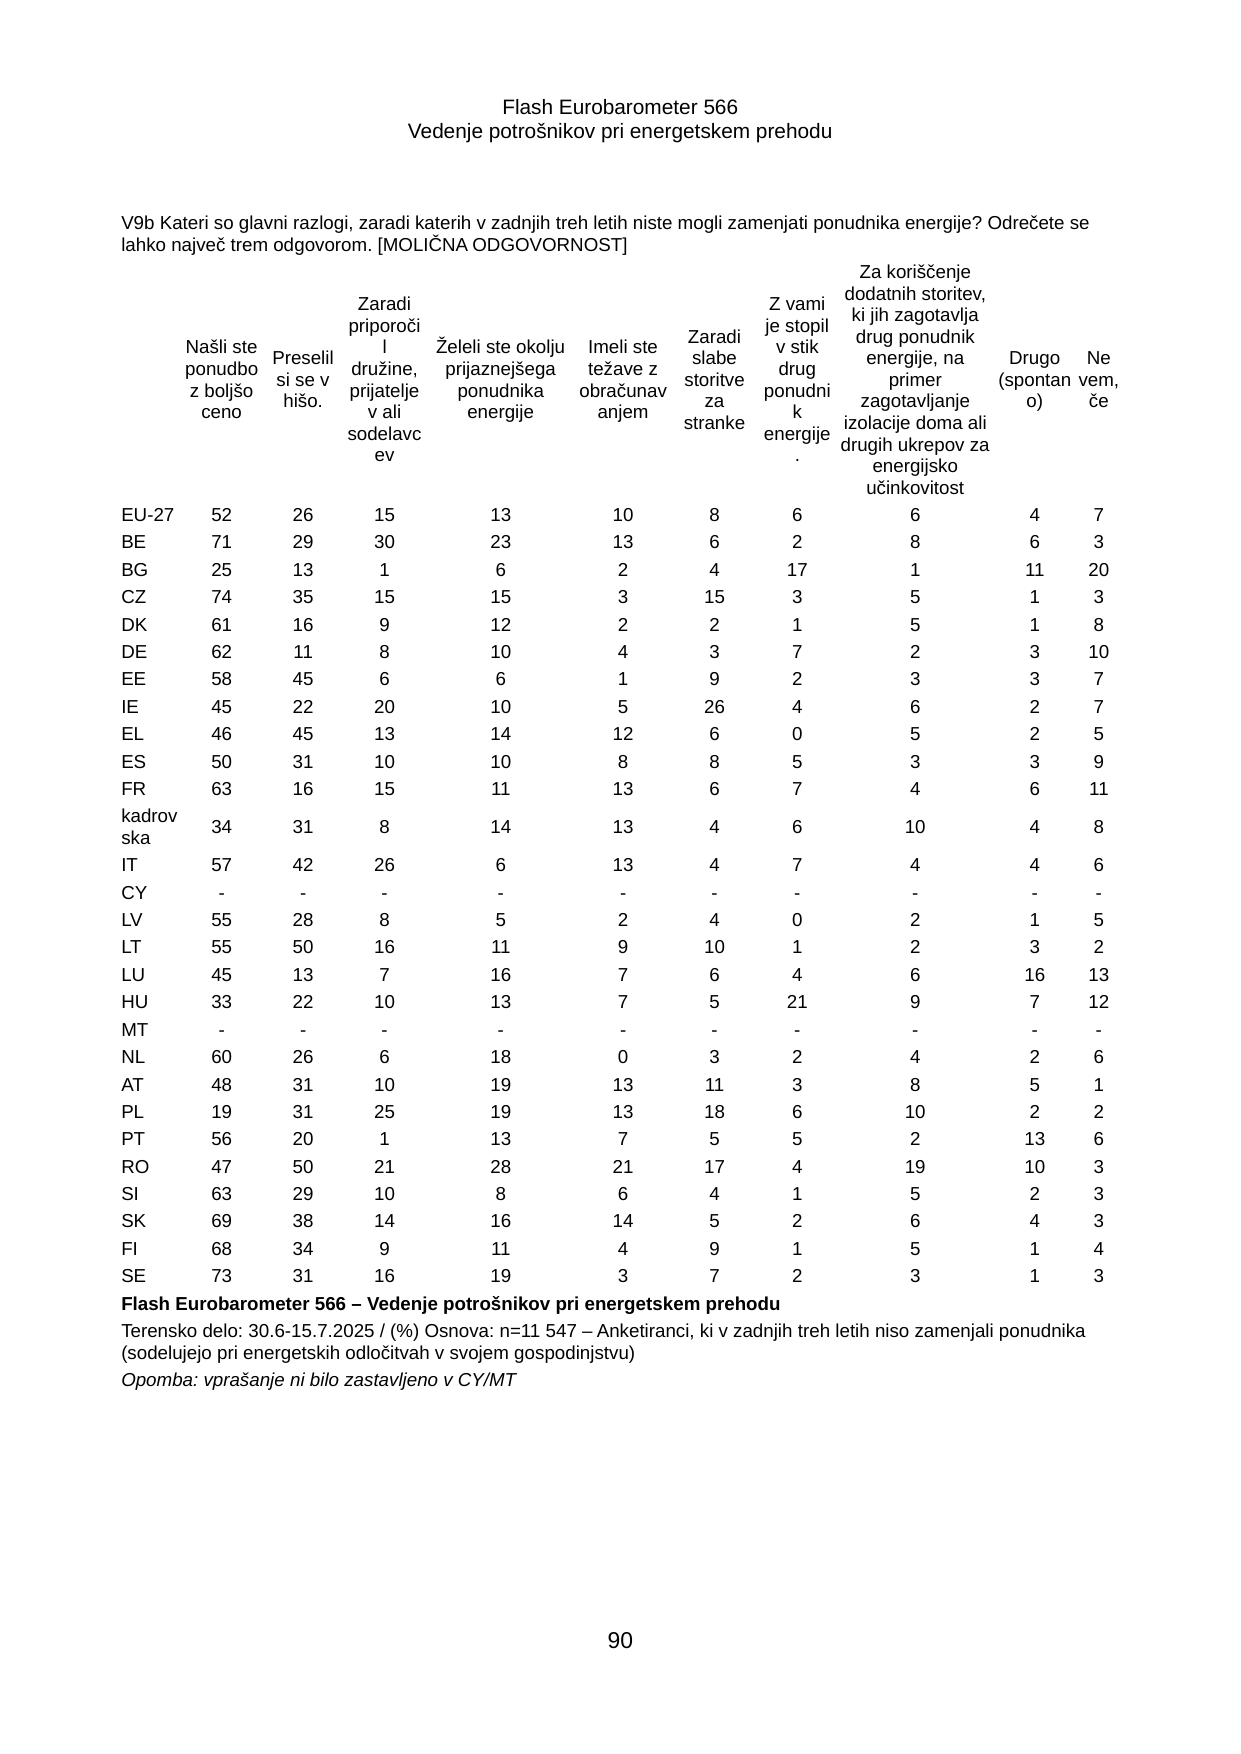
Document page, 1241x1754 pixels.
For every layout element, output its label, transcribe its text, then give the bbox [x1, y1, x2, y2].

table_cell 4 [759, 961, 835, 988]
table_cell 25 [181, 556, 262, 583]
table_cell NL [118, 1043, 181, 1070]
table_cell DE [118, 638, 181, 665]
table_cell 6 [670, 961, 759, 988]
table_cell 13 [576, 802, 670, 851]
table_cell 2 [670, 611, 759, 638]
table_cell 30 [344, 528, 425, 556]
table_cell 18 [425, 1043, 576, 1070]
table_cell IT [118, 851, 181, 879]
table_cell 1 [759, 934, 835, 961]
table_cell 10 [995, 1153, 1074, 1180]
table_cell 12 [576, 720, 670, 747]
table_cell 31 [262, 1262, 343, 1289]
table_cell 6 [344, 665, 425, 693]
table_cell 4 [995, 802, 1074, 851]
table_cell 8 [1074, 802, 1123, 851]
table_cell 8 [835, 528, 995, 556]
table_cell 6 [759, 501, 835, 528]
table_cell - [344, 879, 425, 906]
table_cell 50 [262, 934, 343, 961]
table_cell 13 [576, 851, 670, 879]
table_cell PT [118, 1125, 181, 1153]
table_cell 13 [262, 961, 343, 988]
table_cell 8 [344, 802, 425, 851]
table_cell 21 [576, 1153, 670, 1180]
table_cell 31 [262, 1070, 343, 1098]
table_cell 4 [995, 501, 1074, 528]
table_cell 20 [1074, 556, 1123, 583]
table_cell 12 [425, 611, 576, 638]
table_cell 45 [262, 665, 343, 693]
table_cell 31 [262, 802, 343, 851]
table_cell 18 [670, 1098, 759, 1125]
table_cell - [1074, 879, 1123, 906]
table_cell DK [118, 611, 181, 638]
table_cell 10 [344, 988, 425, 1016]
table_cell 7 [759, 775, 835, 802]
table_cell Flash Eurobarometer 566 – Vedenje potrošnikov pri energetskem prehodu [118, 1290, 1123, 1317]
table_cell SI [118, 1180, 181, 1207]
table_cell 29 [262, 1180, 343, 1207]
table_cell SE [118, 1262, 181, 1289]
table_cell 2 [1074, 934, 1123, 961]
table_cell 2 [995, 720, 1074, 747]
table_cell 6 [1074, 1125, 1123, 1153]
table_cell 10 [425, 748, 576, 775]
table_cell 17 [759, 556, 835, 583]
table_cell 7 [1074, 693, 1123, 720]
table_cell 2 [1074, 1098, 1123, 1125]
table_cell 14 [344, 1208, 425, 1235]
table_cell 10 [835, 1098, 995, 1125]
table_cell 13 [576, 1098, 670, 1125]
table_cell 15 [344, 501, 425, 528]
table_cell 55 [181, 934, 262, 961]
table_cell 11 [1074, 775, 1123, 802]
table_cell 16 [262, 611, 343, 638]
table_cell Želeli ste okolju prijaznejšega ponudnika energije [425, 258, 576, 501]
table_cell 9 [670, 665, 759, 693]
table_cell 4 [670, 906, 759, 933]
table_cell MT [118, 1016, 181, 1043]
table_cell CY [118, 879, 181, 906]
table_cell 3 [835, 1262, 995, 1289]
table_cell 5 [835, 611, 995, 638]
table_cell 3 [995, 638, 1074, 665]
table_cell 1 [995, 1262, 1074, 1289]
table_cell EU-27 [118, 501, 181, 528]
table_cell 3 [576, 1262, 670, 1289]
table_cell 10 [344, 748, 425, 775]
table_cell 5 [995, 1070, 1074, 1098]
table_cell 2 [576, 556, 670, 583]
table_cell Ne vem, če [1074, 258, 1123, 501]
table_cell HU [118, 988, 181, 1016]
table_cell 19 [425, 1098, 576, 1125]
table_cell 1 [995, 1235, 1074, 1262]
table_cell 10 [1074, 638, 1123, 665]
table_cell - [1074, 1016, 1123, 1043]
table_cell 74 [181, 583, 262, 611]
table_cell 7 [1074, 665, 1123, 693]
table_cell SK [118, 1208, 181, 1235]
table_cell 0 [759, 720, 835, 747]
table_cell 2 [995, 1043, 1074, 1070]
table_cell Zaradi priporočil družine, prijateljev ali sodelavcev [344, 258, 425, 501]
table_cell 19 [425, 1070, 576, 1098]
table_cell 34 [181, 802, 262, 851]
table_cell 5 [835, 1180, 995, 1207]
table_cell 3 [670, 638, 759, 665]
table_cell 38 [262, 1208, 343, 1235]
table_cell 14 [425, 720, 576, 747]
table_cell 2 [995, 1180, 1074, 1207]
table_cell 28 [262, 906, 343, 933]
table_cell 4 [759, 693, 835, 720]
table_cell - [835, 879, 995, 906]
table_cell 2 [835, 638, 995, 665]
table_cell Opomba: vprašanje ni bilo zastavljeno v CY/MT [118, 1366, 1123, 1393]
table_cell 8 [576, 748, 670, 775]
table_cell 6 [759, 1098, 835, 1125]
table_cell 21 [344, 1153, 425, 1180]
table_cell 11 [425, 1235, 576, 1262]
table_cell 6 [759, 802, 835, 851]
table_cell 3 [1074, 583, 1123, 611]
table_cell 19 [835, 1153, 995, 1180]
table_cell 16 [344, 934, 425, 961]
table_cell 46 [181, 720, 262, 747]
table_cell - [670, 879, 759, 906]
table_cell 11 [425, 934, 576, 961]
table_cell 71 [181, 528, 262, 556]
table_cell - [576, 879, 670, 906]
table_cell RO [118, 1153, 181, 1180]
table_cell 6 [425, 851, 576, 879]
table_cell 14 [425, 802, 576, 851]
table_cell 22 [262, 693, 343, 720]
table_cell 6 [670, 720, 759, 747]
table_cell 8 [1074, 611, 1123, 638]
table_cell 0 [759, 906, 835, 933]
table_cell 3 [1074, 528, 1123, 556]
table_cell 5 [835, 1235, 995, 1262]
table_cell 7 [995, 988, 1074, 1016]
table_cell 13 [576, 528, 670, 556]
table_cell 17 [670, 1153, 759, 1180]
table_cell 6 [835, 961, 995, 988]
table_cell 5 [670, 1208, 759, 1235]
table_cell 3 [759, 1070, 835, 1098]
table_cell 4 [670, 851, 759, 879]
table_cell 26 [670, 693, 759, 720]
table_cell Imeli ste težave z obračunavanjem [576, 258, 670, 501]
table_cell 58 [181, 665, 262, 693]
table_cell 2 [995, 693, 1074, 720]
table_cell 28 [425, 1153, 576, 1180]
table_cell 56 [181, 1125, 262, 1153]
table_cell 9 [344, 611, 425, 638]
table_cell 10 [670, 934, 759, 961]
table_cell 11 [670, 1070, 759, 1098]
table_cell 6 [835, 1208, 995, 1235]
table_cell 15 [344, 583, 425, 611]
table_cell 13 [425, 988, 576, 1016]
table_cell 5 [670, 1125, 759, 1153]
table_cell 55 [181, 906, 262, 933]
table_cell 26 [344, 851, 425, 879]
table_cell 16 [344, 1262, 425, 1289]
table_cell 15 [670, 583, 759, 611]
table_cell 4 [1074, 1235, 1123, 1262]
table_cell 52 [181, 501, 262, 528]
table_cell 5 [425, 906, 576, 933]
table_cell 6 [1074, 851, 1123, 879]
table_cell 4 [759, 1153, 835, 1180]
table_cell 7 [576, 961, 670, 988]
table_cell 4 [576, 638, 670, 665]
table_cell 13 [995, 1125, 1074, 1153]
table_cell kadrovska [118, 802, 181, 851]
table_cell 34 [262, 1235, 343, 1262]
table_cell 19 [425, 1262, 576, 1289]
table_cell 6 [995, 528, 1074, 556]
table_cell 26 [262, 1043, 343, 1070]
table_cell 13 [576, 775, 670, 802]
table_cell 3 [835, 748, 995, 775]
table_cell 7 [759, 851, 835, 879]
table_cell 9 [670, 1235, 759, 1262]
table_cell 3 [1074, 1153, 1123, 1180]
table_cell 1 [759, 1235, 835, 1262]
table_cell 15 [344, 775, 425, 802]
table_cell 8 [670, 748, 759, 775]
table_cell 22 [262, 988, 343, 1016]
table_cell 6 [425, 665, 576, 693]
table_cell 57 [181, 851, 262, 879]
table_cell 13 [425, 501, 576, 528]
table_cell 13 [344, 720, 425, 747]
table_cell 8 [670, 501, 759, 528]
table_cell - [425, 1016, 576, 1043]
table_cell BG [118, 556, 181, 583]
table_cell 60 [181, 1043, 262, 1070]
table_cell 12 [1074, 988, 1123, 1016]
table_cell - [262, 879, 343, 906]
table_cell 5 [759, 1125, 835, 1153]
table_cell Terensko delo: 30.6-15.7.2025 / (%) Osnova: n=11 547 – Anketiranci, ki v zadnjih treh letih niso zamenjali ponudnika (sodelujejo pri energetskih odločitvah v svojem gospodinjstvu) [118, 1317, 1123, 1366]
table_cell 8 [344, 906, 425, 933]
table_cell - [262, 1016, 343, 1043]
table_cell 6 [576, 1180, 670, 1207]
table_cell 20 [344, 693, 425, 720]
table_cell 4 [670, 556, 759, 583]
table_cell 6 [995, 775, 1074, 802]
table_cell 35 [262, 583, 343, 611]
table_cell 13 [425, 1125, 576, 1153]
table_cell 42 [262, 851, 343, 879]
table_cell 6 [344, 1043, 425, 1070]
table_cell 1 [1074, 1070, 1123, 1098]
table_cell 3 [759, 583, 835, 611]
table_cell - [759, 879, 835, 906]
table_cell PL [118, 1098, 181, 1125]
table_cell 13 [262, 556, 343, 583]
table_cell 3 [1074, 1180, 1123, 1207]
table_cell 1 [995, 583, 1074, 611]
table_cell 26 [262, 501, 343, 528]
table_cell 48 [181, 1070, 262, 1098]
table_cell EL [118, 720, 181, 747]
table_cell - [835, 1016, 995, 1043]
table_cell LU [118, 961, 181, 988]
table_cell 11 [262, 638, 343, 665]
table_cell FI [118, 1235, 181, 1262]
table_cell 2 [759, 665, 835, 693]
table_cell 7 [576, 1125, 670, 1153]
table_cell 2 [759, 528, 835, 556]
table_cell 2 [835, 906, 995, 933]
table_cell - [670, 1016, 759, 1043]
table_cell 3 [670, 1043, 759, 1070]
table_cell 1 [576, 665, 670, 693]
table_cell - [181, 1016, 262, 1043]
table_cell Z vami je stopil v stik drug ponudnik energije. [759, 258, 835, 501]
table_cell 0 [576, 1043, 670, 1070]
table_cell 7 [344, 961, 425, 988]
table_cell 5 [1074, 720, 1123, 747]
table_cell 10 [344, 1180, 425, 1207]
table_cell LT [118, 934, 181, 961]
table_cell 2 [995, 1098, 1074, 1125]
table_cell 25 [344, 1098, 425, 1125]
table_cell 29 [262, 528, 343, 556]
table_cell 8 [344, 638, 425, 665]
table_cell 2 [759, 1262, 835, 1289]
table_cell 1 [759, 1180, 835, 1207]
table_cell - [181, 879, 262, 906]
table_cell 13 [1074, 961, 1123, 988]
table_cell 4 [835, 1043, 995, 1070]
table_cell 63 [181, 1180, 262, 1207]
table_cell 45 [262, 720, 343, 747]
table_cell 33 [181, 988, 262, 1016]
table_cell 1 [759, 611, 835, 638]
table_cell 31 [262, 748, 343, 775]
table_cell 50 [262, 1153, 343, 1180]
table_cell 1 [995, 906, 1074, 933]
table_cell 4 [835, 775, 995, 802]
table_cell - [995, 879, 1074, 906]
table_cell 5 [1074, 906, 1123, 933]
table_cell [118, 258, 181, 501]
table_cell 10 [425, 693, 576, 720]
table_cell 10 [576, 501, 670, 528]
table_cell 45 [181, 961, 262, 988]
table_cell 4 [670, 802, 759, 851]
table_cell 6 [1074, 1043, 1123, 1070]
table_cell 10 [835, 802, 995, 851]
table_cell BE [118, 528, 181, 556]
table_header V9b Kateri so glavni razlogi, zaradi katerih v zadnjih treh letih niste mogli zamenjati ponudnika energije? Odrečete se lahko največ trem odgovorom. [MOLIČNA ODGOVORNOST] [118, 209, 1123, 258]
table_cell Drugo (spontano) [995, 258, 1074, 501]
table_cell CZ [118, 583, 181, 611]
table_cell IE [118, 693, 181, 720]
table_cell 21 [759, 988, 835, 1016]
table_cell 2 [576, 906, 670, 933]
table_cell LV [118, 906, 181, 933]
table_cell 7 [670, 1262, 759, 1289]
table_cell 3 [995, 748, 1074, 775]
table_cell EE [118, 665, 181, 693]
table_cell 5 [670, 988, 759, 1016]
table_cell 4 [670, 1180, 759, 1207]
table_cell 31 [262, 1098, 343, 1125]
table_cell 10 [344, 1070, 425, 1098]
table_cell 4 [576, 1235, 670, 1262]
table_cell 19 [181, 1098, 262, 1125]
table_cell 2 [835, 934, 995, 961]
table_cell 50 [181, 748, 262, 775]
table_cell 3 [576, 583, 670, 611]
table_cell Za koriščenje dodatnih storitev, ki jih zagotavlja drug ponudnik energije, na primer zagotavljanje izolacije doma ali drugih ukrepov za energijsko učinkovitost [835, 258, 995, 501]
table_cell AT [118, 1070, 181, 1098]
table_cell 9 [576, 934, 670, 961]
table_cell 63 [181, 775, 262, 802]
table_cell 2 [576, 611, 670, 638]
table_cell - [759, 1016, 835, 1043]
table_cell - [995, 1016, 1074, 1043]
table_cell 47 [181, 1153, 262, 1180]
table_cell 11 [425, 775, 576, 802]
table_cell 2 [759, 1208, 835, 1235]
table_cell 1 [344, 556, 425, 583]
table_cell 6 [425, 556, 576, 583]
table_cell 10 [425, 638, 576, 665]
table_cell 9 [835, 988, 995, 1016]
table_cell 16 [425, 1208, 576, 1235]
table_cell 7 [759, 638, 835, 665]
table_cell 9 [1074, 748, 1123, 775]
table_cell 3 [835, 665, 995, 693]
table_cell 16 [995, 961, 1074, 988]
table_cell 5 [835, 720, 995, 747]
table_cell 69 [181, 1208, 262, 1235]
table_cell 4 [835, 851, 995, 879]
table_cell 8 [835, 1070, 995, 1098]
table_cell 11 [995, 556, 1074, 583]
table_cell 3 [1074, 1208, 1123, 1235]
table_cell 14 [576, 1208, 670, 1235]
table_cell FR [118, 775, 181, 802]
table_cell - [425, 879, 576, 906]
table_cell ES [118, 748, 181, 775]
table_cell 16 [262, 775, 343, 802]
table_cell 1 [344, 1125, 425, 1153]
table_cell 6 [835, 693, 995, 720]
table_cell - [344, 1016, 425, 1043]
table_cell 5 [835, 583, 995, 611]
table_cell 2 [759, 1043, 835, 1070]
table_cell 6 [670, 775, 759, 802]
table_cell 45 [181, 693, 262, 720]
table_cell 9 [344, 1235, 425, 1262]
table_cell 61 [181, 611, 262, 638]
table_cell 5 [576, 693, 670, 720]
table_cell 8 [425, 1180, 576, 1207]
table_cell 1 [835, 556, 995, 583]
table_cell 1 [995, 611, 1074, 638]
table_cell Preselil si se v hišo. [262, 258, 343, 501]
table_cell Zaradi slabe storitve za stranke [670, 258, 759, 501]
table_cell 62 [181, 638, 262, 665]
table_cell 3 [995, 665, 1074, 693]
table_cell 4 [995, 851, 1074, 879]
table_cell 23 [425, 528, 576, 556]
table_cell 4 [995, 1208, 1074, 1235]
table_cell 3 [995, 934, 1074, 961]
table_cell 73 [181, 1262, 262, 1289]
table_cell 7 [1074, 501, 1123, 528]
table_cell 6 [670, 528, 759, 556]
table_cell 13 [576, 1070, 670, 1098]
table_cell 16 [425, 961, 576, 988]
table_cell 15 [425, 583, 576, 611]
table_cell 20 [262, 1125, 343, 1153]
table_cell - [576, 1016, 670, 1043]
table_cell Našli ste ponudbo z boljšo ceno [181, 258, 262, 501]
table_cell 2 [835, 1125, 995, 1153]
table_cell 68 [181, 1235, 262, 1262]
table_cell 7 [576, 988, 670, 1016]
table_cell 5 [759, 748, 835, 775]
table_cell 6 [835, 501, 995, 528]
table_cell 3 [1074, 1262, 1123, 1289]
